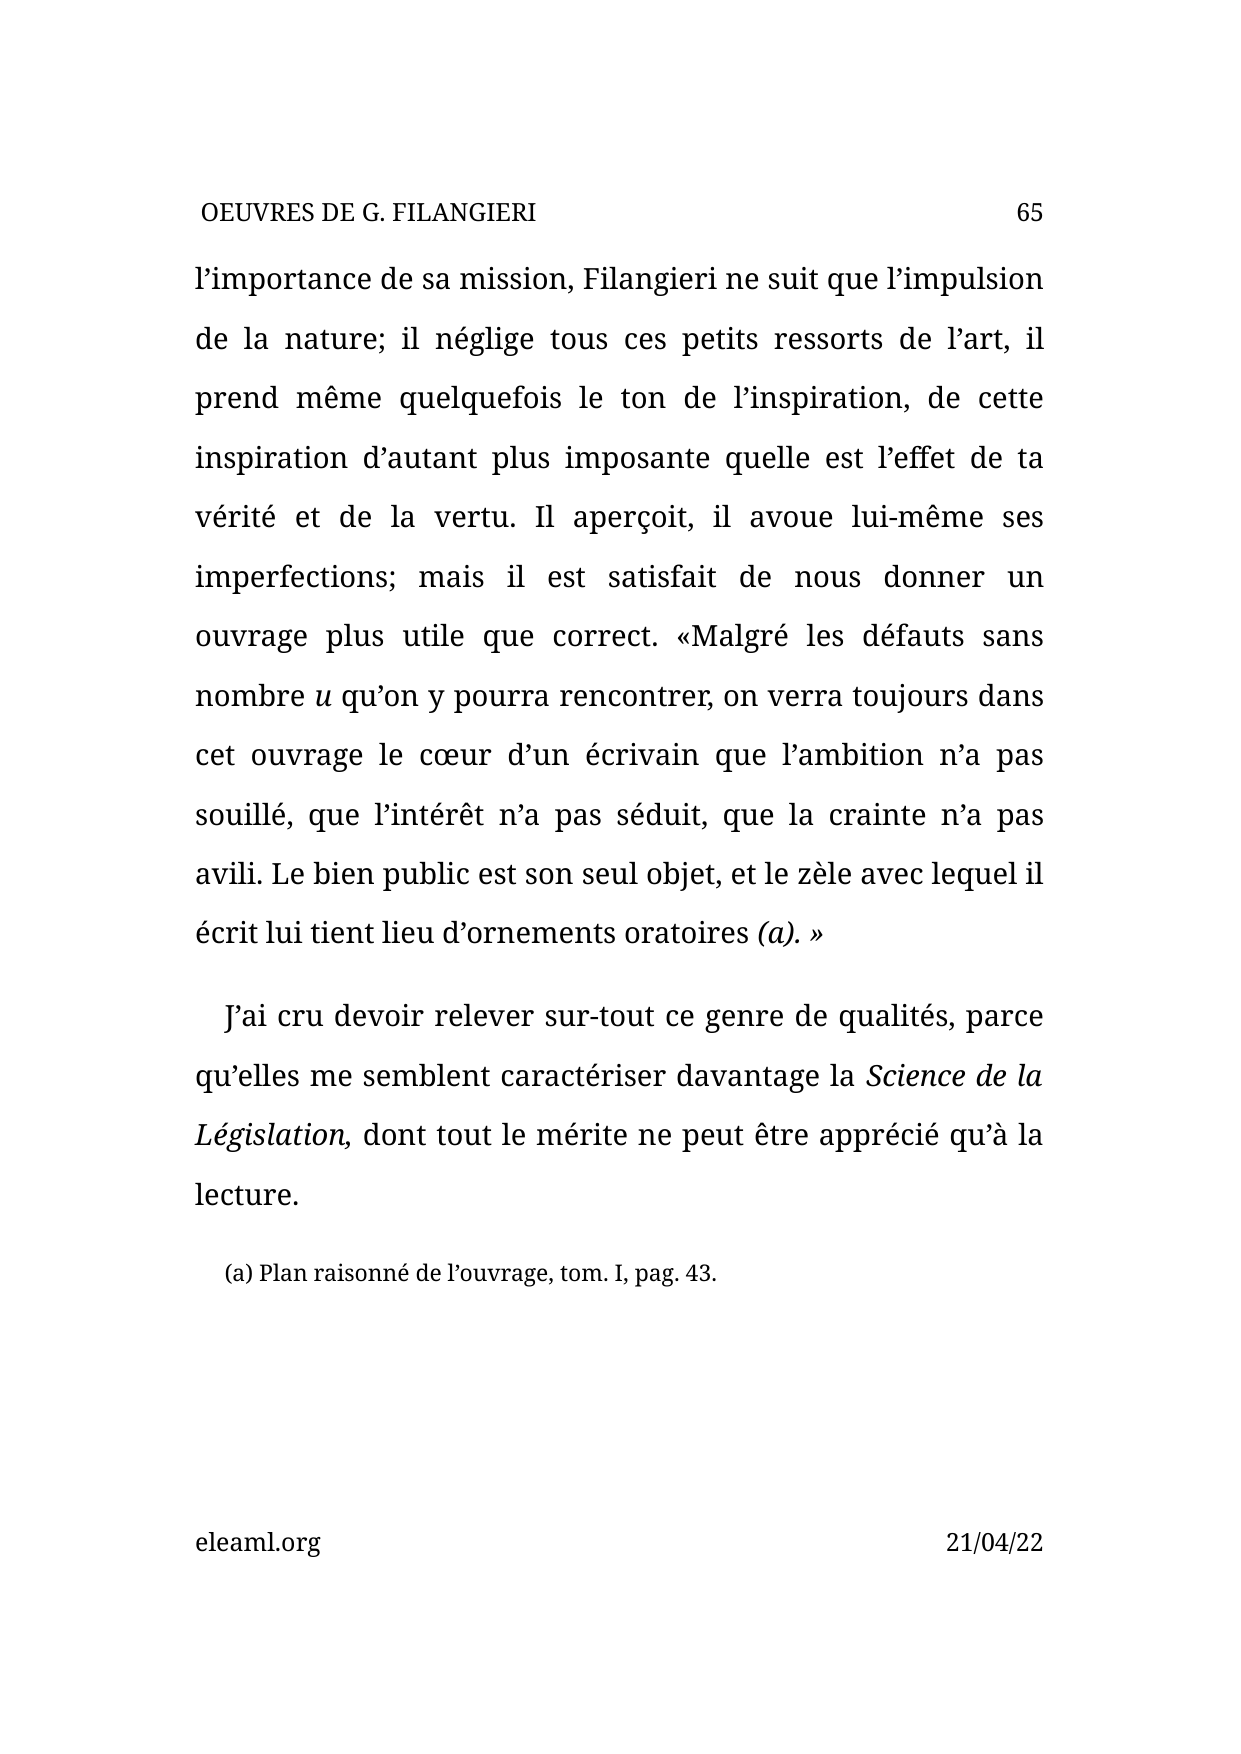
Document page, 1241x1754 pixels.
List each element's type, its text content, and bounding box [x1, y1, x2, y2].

text (a) Plan raisonné de l’ouvrage, tom. I, pag. 43. [195, 1257, 1045, 1288]
text J’ai cru devoir relever sur-tout ce genre de qualités, parce qu’elles me semblent caractériser davantage la Science de la Législation, dont tout le mérite ne peut être apprécié qu’à la lecture. [195, 996, 1045, 1214]
text l’importance de sa mission, Filangieri ne suit que l’impulsion de la nature; il néglige tous ces petits ressorts de l’art, il prend même quelquefois le ton de l’inspiration, de cette inspiration d’autant plus imposante quelle est l’effet de ta vérité et de la vertu. Il aperçoit, il avoue lui-même ses imperfections; mais il est satisfait de nous donner un ouvrage plus utile que correct. «Malgré les défauts sans nombre u qu’on y pourra rencontrer, on verra toujours dans cet ouvrage le cœur d’un écrivain que l’ambition n’a pas souillé, que l’intérêt n’a pas séduit, que la crainte n’a pas avili. Le bien public est son seul objet, et le zèle avec lequel il écrit lui tient lieu d’ornements oratoires (a). » [195, 258, 1045, 952]
